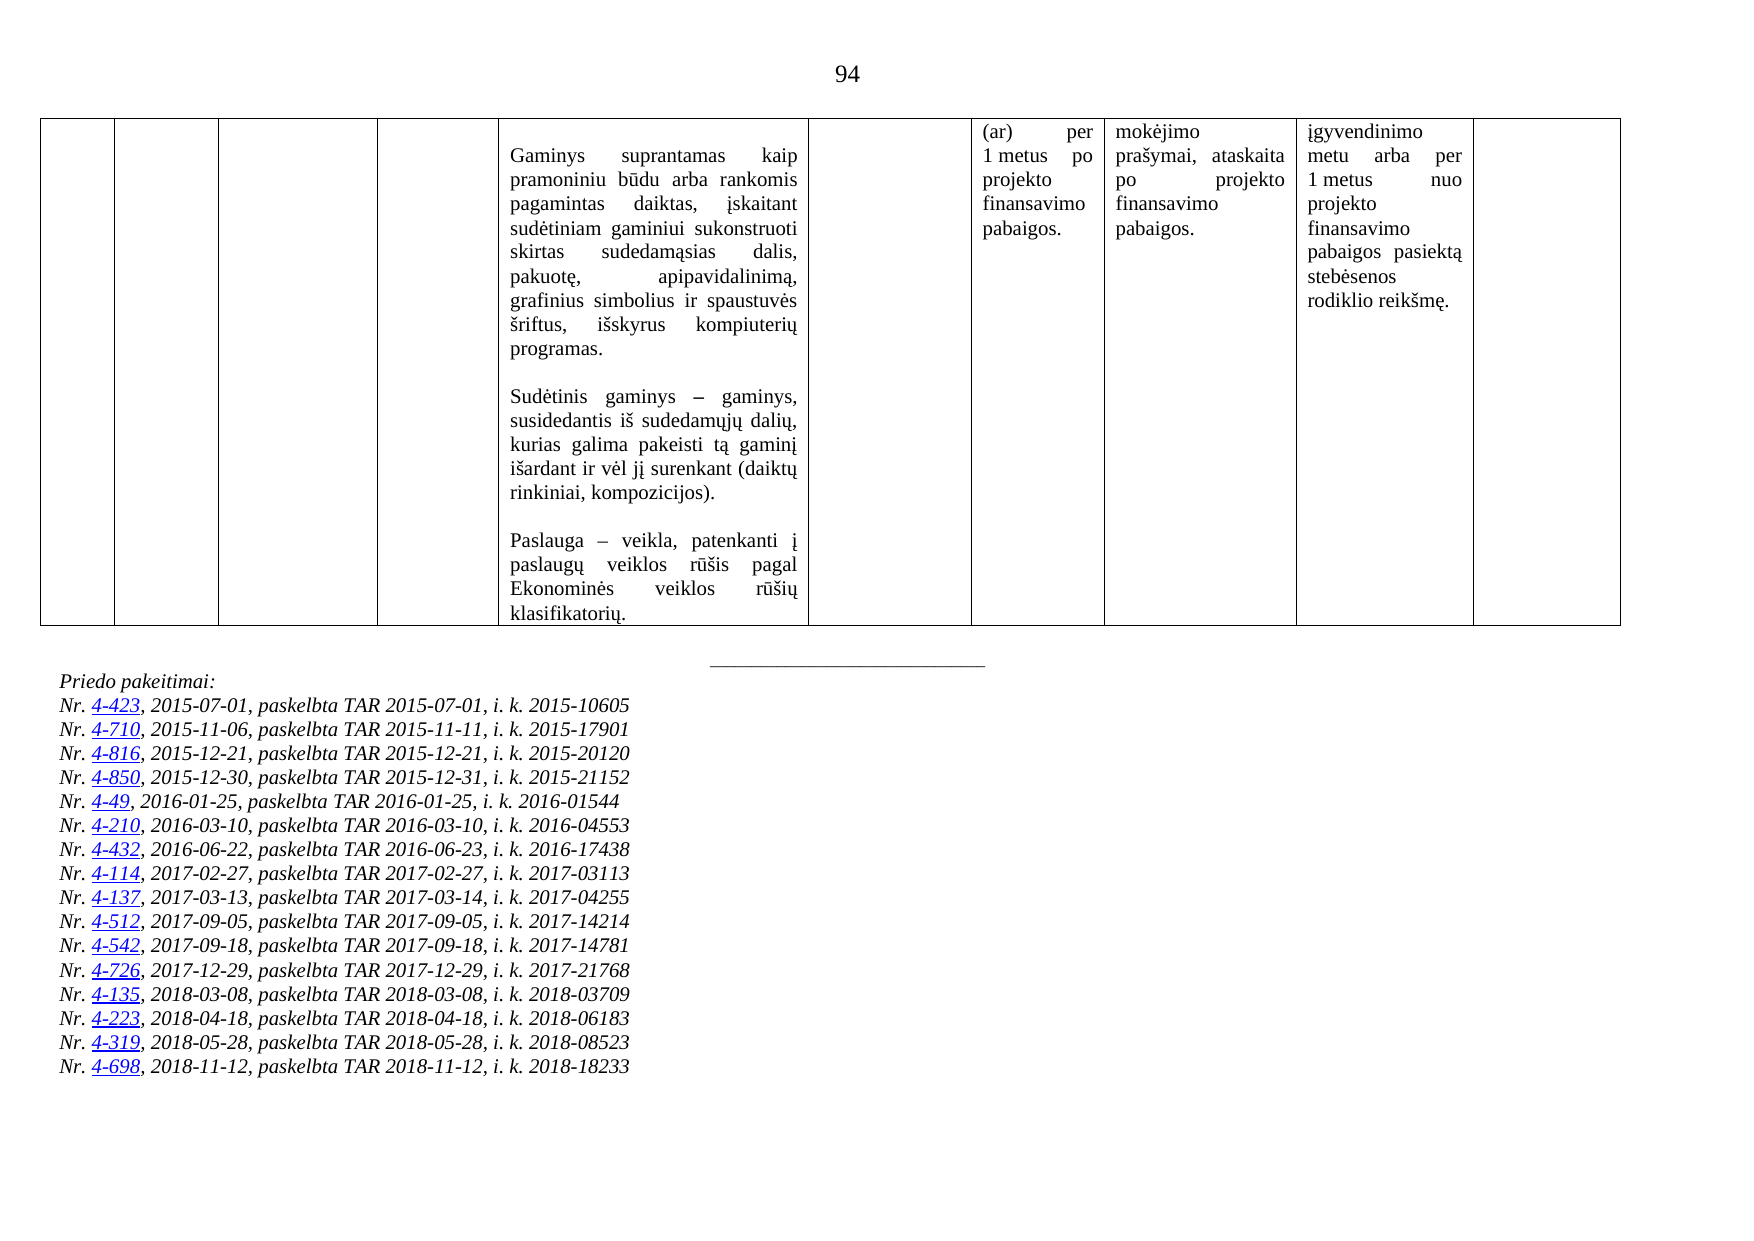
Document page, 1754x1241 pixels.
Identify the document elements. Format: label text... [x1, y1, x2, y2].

text Nr. 4-114, 2017-02-27, paskelbta TAR 2017-02-27, i. k. 2017-03113 [59, 861, 1636, 885]
text Nr. 4-319, 2018-05-28, paskelbta TAR 2018-05-28, i. k. 2018-08523 [59, 1030, 1636, 1054]
text Nr. 4-726, 2017-12-29, paskelbta TAR 2017-12-29, i. k. 2017-21768 [59, 957, 1636, 982]
table_cell Gaminys suprantamas kaip pramoniniu būdu arba rankomis pagamintas daiktas, įskaitant sudėtiniam gaminiui sukonstruoti skirtas sudedamąsias dalis, pakuotę, apipavidalinimą, grafinius simbolius ir spaustuvės šriftus, išskyrus kompiuterių programas. Sudėtinis gaminys – gaminys, susidedantis iš sudedamųjų dalių, kurias galima pakeisti tą gaminį išardant ir vėl jį surenkant (daiktų rinkiniai, kompozicijos). Paslauga – veikla, patenkanti į paslaugų veiklos rūšis pagal Ekonominės veiklos rūšių klasifikatorių. [499, 119, 808, 624]
table_cell [378, 119, 498, 624]
text Nr. 4-512, 2017-09-05, paskelbta TAR 2017-09-05, i. k. 2017-14214 [59, 909, 1636, 933]
text Nr. 4-210, 2016-03-10, paskelbta TAR 2016-03-10, i. k. 2016-04553 [59, 813, 1636, 837]
text Priedo pakeitimai: [59, 669, 1636, 693]
text Nr. 4-816, 2015-12-21, paskelbta TAR 2015-12-21, i. k. 2015-20120 [59, 741, 1636, 765]
table_cell [1474, 119, 1620, 624]
text Nr. 4-223, 2018-04-18, paskelbta TAR 2018-04-18, i. k. 2018-06183 [59, 1006, 1636, 1030]
text Nr. 4-49, 2016-01-25, paskelbta TAR 2016-01-25, i. k. 2016-01544 [59, 789, 1636, 813]
text Nr. 4-423, 2015-07-01, paskelbta TAR 2015-07-01, i. k. 2015-10605 [59, 693, 1636, 717]
text Nr. 4-137, 2017-03-13, paskelbta TAR 2017-03-14, i. k. 2017-04255 [59, 885, 1636, 909]
table_cell [219, 119, 377, 624]
table_cell [809, 119, 971, 624]
text Nr. 4-542, 2017-09-18, paskelbta TAR 2017-09-18, i. k. 2017-14781 [59, 933, 1636, 957]
table_cell (ar) per 1 metus po projekto finansavimopabaigos. [972, 119, 1104, 624]
table_cell įgyvendinimo metu arba per 1 metus nuo projekto finansavimo pabaigos pasiektą stebėsenos rodiklio reikšmę. [1297, 119, 1473, 624]
table_cell [115, 119, 218, 624]
text Nr. 4-710, 2015-11-06, paskelbta TAR 2015-11-11, i. k. 2015-17901 [59, 717, 1636, 741]
text Nr. 4-698, 2018-11-12, paskelbta TAR 2018-11-12, i. k. 2018-18233 [59, 1054, 1636, 1078]
text Nr. 4-135, 2018-03-08, paskelbta TAR 2018-03-08, i. k. 2018-03709 [59, 982, 1636, 1006]
table_cell mokėjimo prašymai, ataskaita po projekto finansavimo pabaigos. [1105, 119, 1296, 624]
table_cell [41, 119, 114, 624]
text Nr. 4-850, 2015-12-30, paskelbta TAR 2015-12-31, i. k. 2015-21152 [59, 765, 1636, 789]
text Nr. 4-432, 2016-06-22, paskelbta TAR 2016-06-23, i. k. 2016-17438 [59, 837, 1636, 861]
text _________________________________ [59, 649, 1636, 669]
